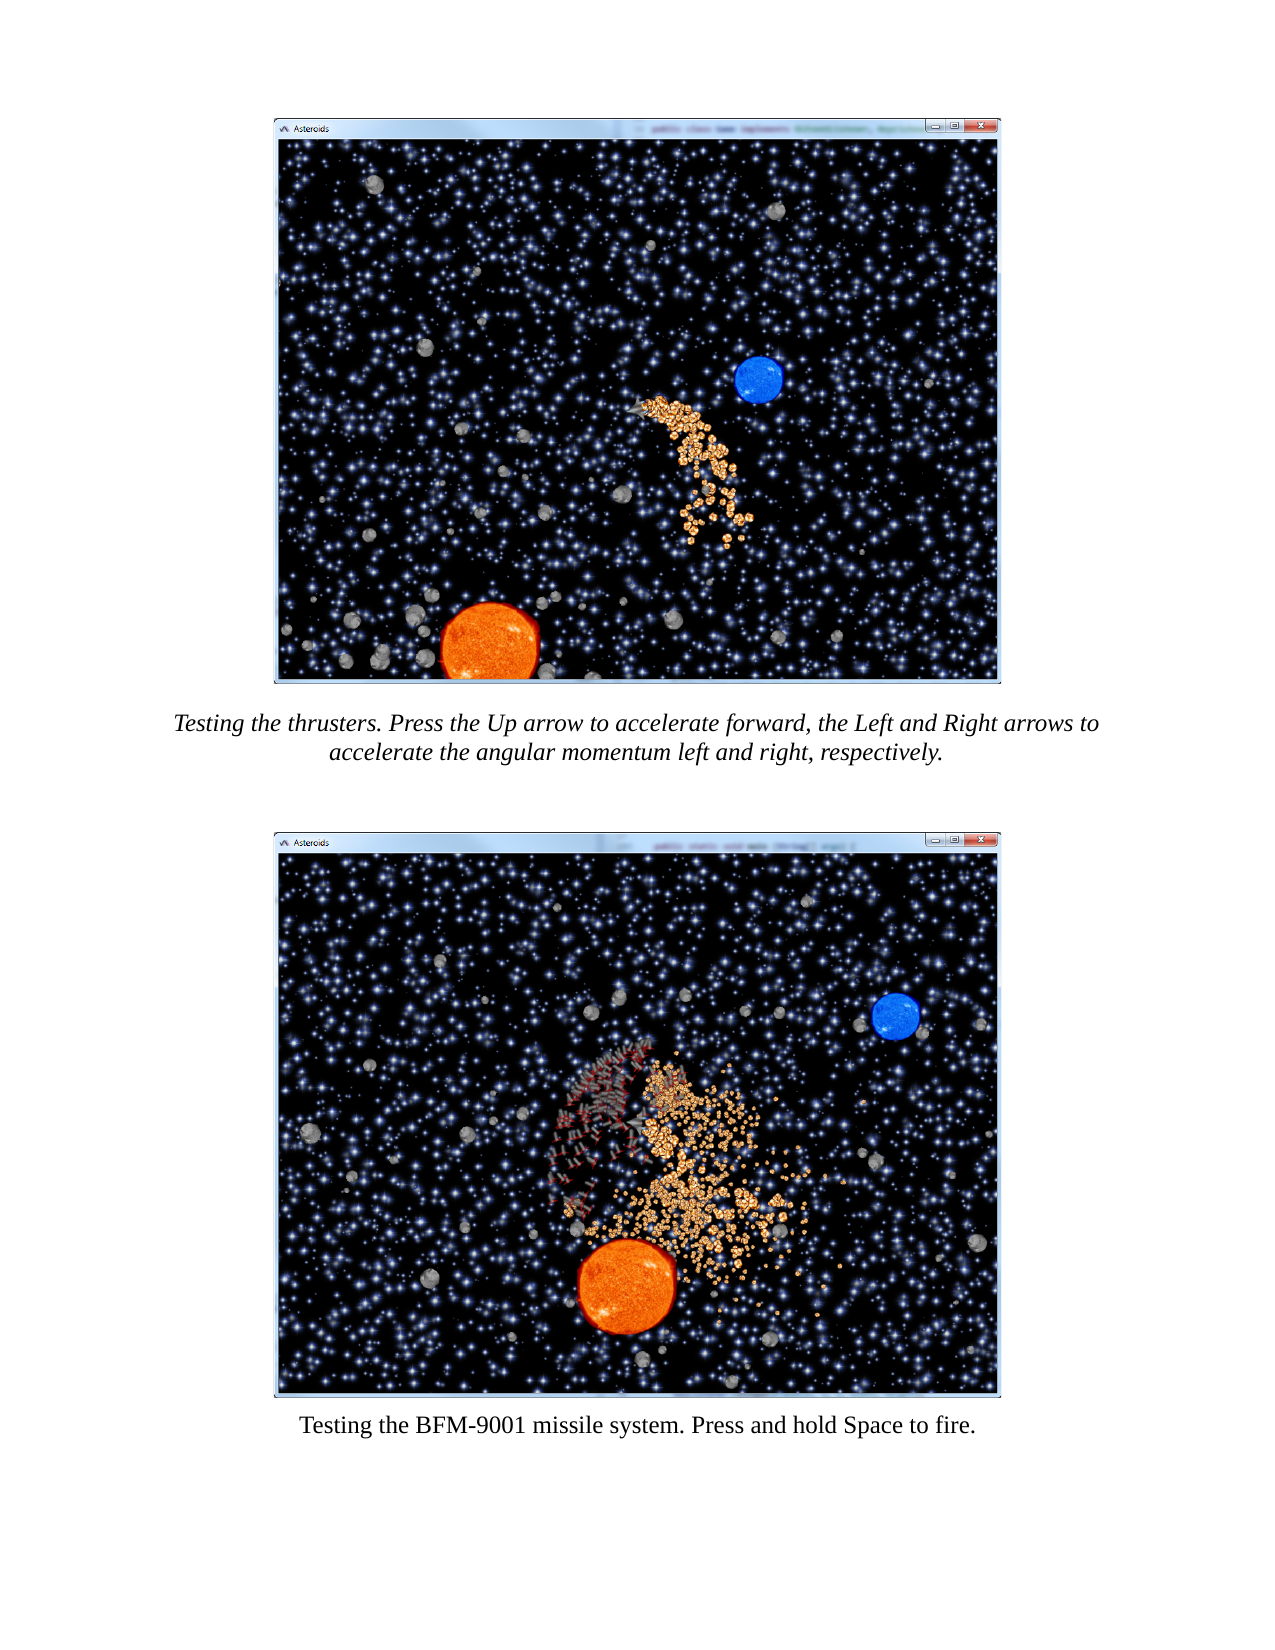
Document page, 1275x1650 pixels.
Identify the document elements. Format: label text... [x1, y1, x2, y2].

text Testing the BFM-9001 missile system. Press and hold Space to fire. [118, 1410, 1157, 1439]
picture [273, 118, 1002, 684]
picture [273, 832, 1002, 1398]
text Testing the thrusters. Press the Up arrow to accelerate forward, the Left and Right arrows to accelerate the angular momentum left and right, respectively. [118, 708, 1157, 766]
